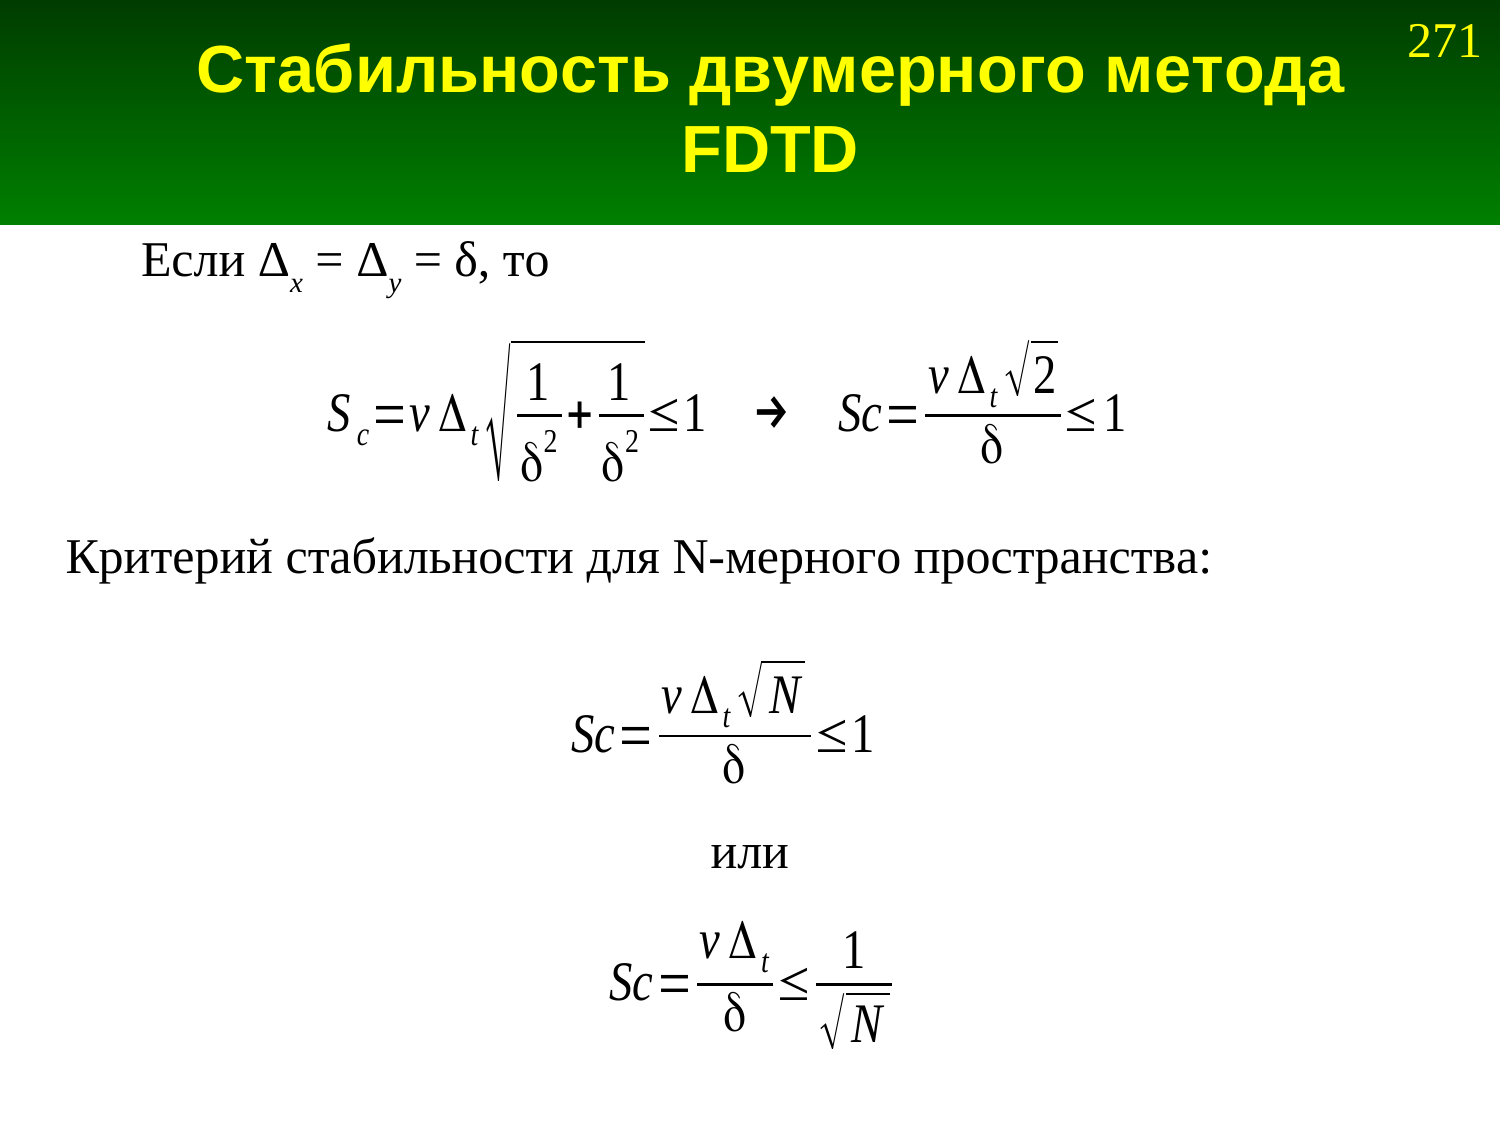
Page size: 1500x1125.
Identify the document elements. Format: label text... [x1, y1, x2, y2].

title Стабильность двумерного метода FDTD [100, 7, 1441, 204]
chart [313, 337, 1137, 483]
text_box Критерий стабильности для N-мерного пространства: [50, 515, 1229, 591]
text_box или [695, 811, 805, 886]
chart [594, 909, 906, 1057]
text_box Если Δx = Δy = δ, то [126, 218, 1472, 306]
chart [556, 657, 886, 788]
